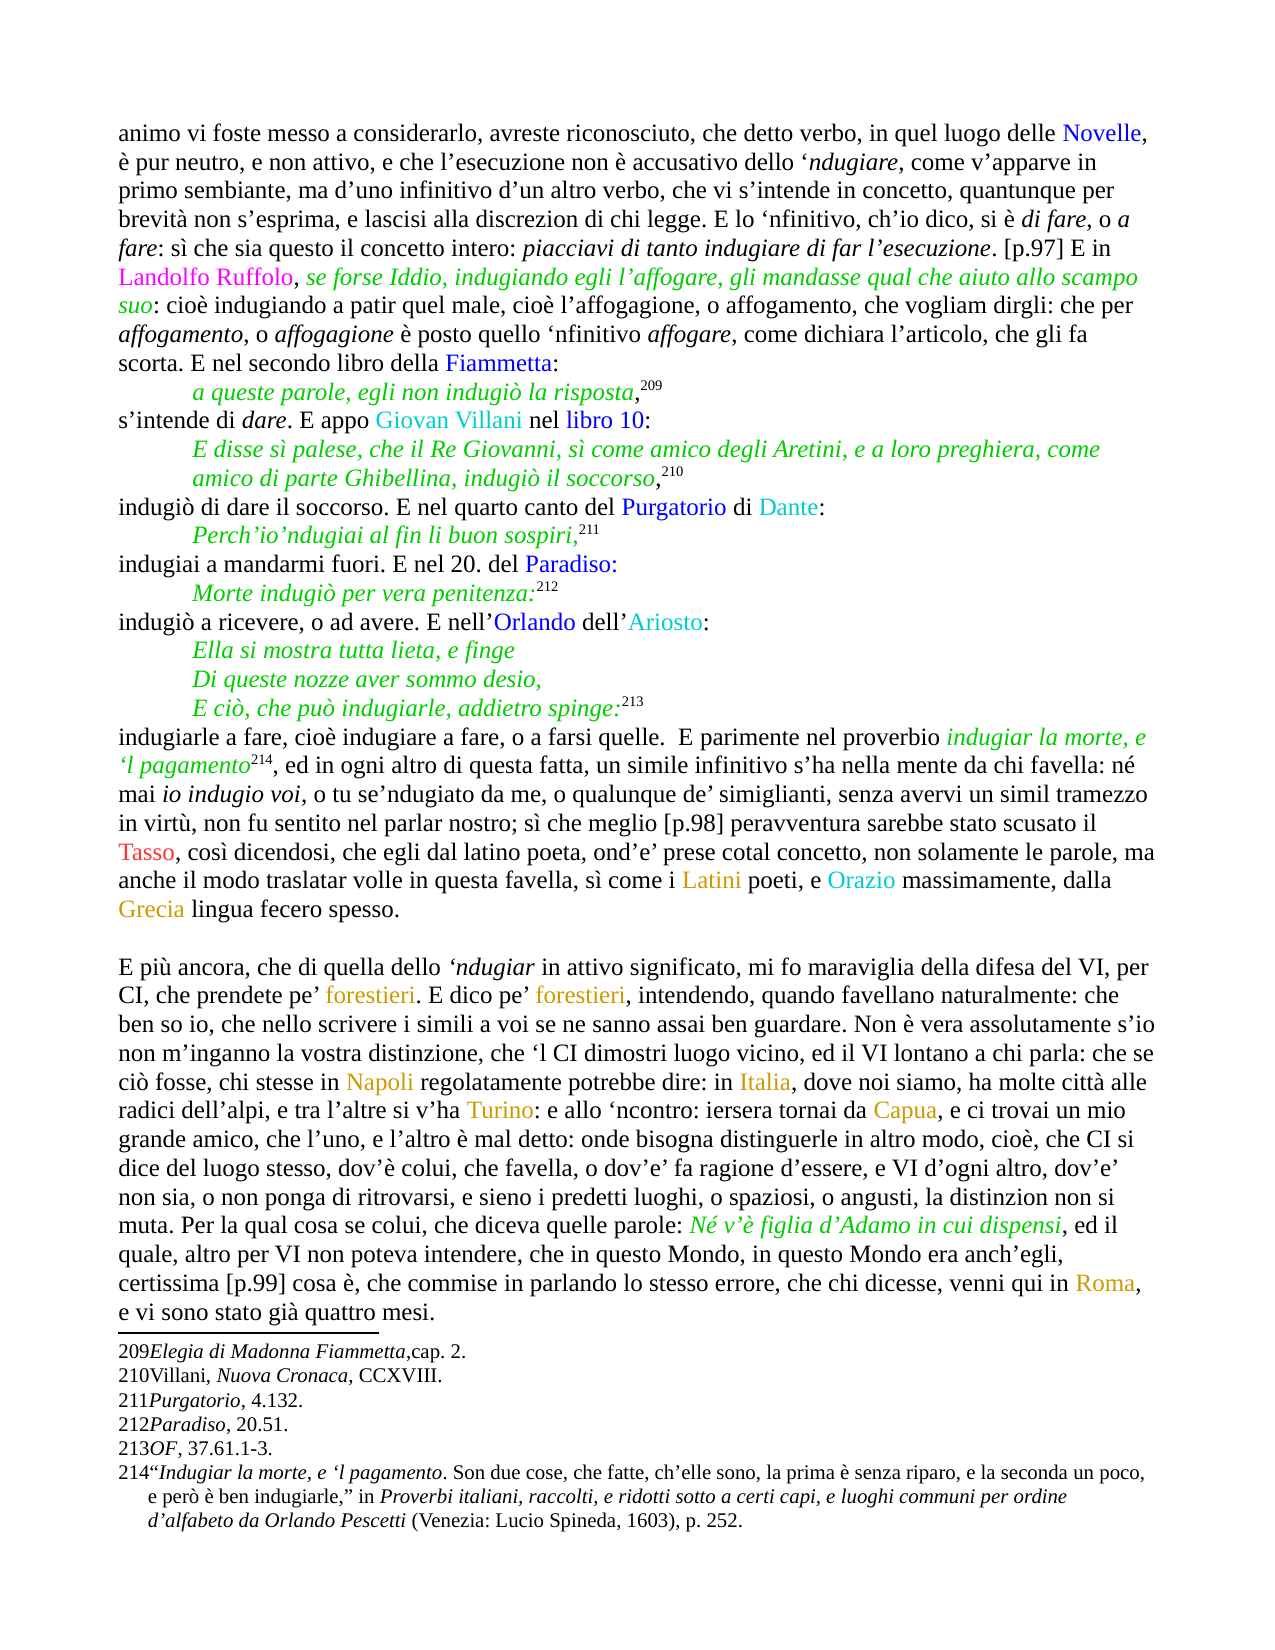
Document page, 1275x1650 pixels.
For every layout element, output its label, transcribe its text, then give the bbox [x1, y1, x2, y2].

text animo vi foste messo a considerarlo, avreste riconosciuto, che detto verbo, in quel luogo delle Novelle, è pur neutro, e non attivo, e che l’esecuzione non è accusativo dello ‘ndugiare, come v’apparve in primo sembiante, ma d’uno infinitivo d’un altro verbo, che vi s’intende in concetto, quantunque per brevità non s’esprima, e lascisi alla discrezion di chi legge. E lo ‘nfinitivo, ch’io dico, si è di fare, o a fare: sì che sia questo il concetto intero: piacciavi di tanto indugiare di far l’esecuzione. [p.97] E in Landolfo Ruffolo, se forse Iddio, indugiando egli l’affogare, gli mandasse qual che aiuto allo scampo suo: cioè indugiando a patir quel male, cioè l’affogagione, o affogamento, che vogliam dirgli: che per affogamento, o affogagione è posto quello ‘nfinitivo affogare, come dichiara l’articolo, che gli fa scorta. E nel secondo libro della Fiammetta: [118, 118, 1157, 377]
text Ella si mostra tutta lieta, e finge [118, 636, 1157, 664]
text Paradiso, 20.51. [118, 1412, 1157, 1436]
text E più ancora, che di quella dello ‘ndugiar in attivo significato, mi fo maraviglia della difesa del VI, per CI, che prendete pe’ forestieri. E dico pe’ forestieri, intendendo, quando favellano naturalmente: che ben so io, che nello scrivere i simili a voi se ne sanno assai ben guardare. Non è vera assolutamente s’io non m’inganno la vostra distinzione, che ‘l CI dimostri luogo vicino, ed il VI lontano a chi parla: che se ciò fosse, chi stesse in Napoli regolatamente potrebbe dire: in Italia, dove noi siamo, ha molte città alle radici dell’alpi, e tra l’altre si v’ha Turino: e allo ‘ncontro: iersera tornai da Capua, e ci trovai un mio grande amico, che l’uno, e l’altro è mal detto: onde bisogna distinguerle in altro modo, cioè, che CI si dice del luogo stesso, dov’è colui, che favella, o dov’e’ fa ragione d’essere, e VI d’ogni altro, dov’e’ non sia, o non ponga di ritrovarsi, e sieno i predetti luoghi, o spaziosi, o angusti, la distinzion non si muta. Per la qual cosa se colui, che diceva quelle parole: Né v’è figlia d’Adamo in cui dispensi, ed il quale, altro per VI non poteva intendere, che in questo Mondo, in questo Mondo era anch’egli, certissima [p.99] cosa è, che commise in parlando lo stesso errore, che chi dicesse, venni qui in Roma, e vi sono stato già quattro mesi. [118, 952, 1157, 1326]
text s’intende di dare. E appo Giovan Villani nel libro 10: [118, 406, 1157, 434]
text Elegia di Madonna Fiammetta,cap. 2. [118, 1339, 1157, 1363]
text Morte indugiò per vera penitenza: [118, 578, 1157, 607]
text E ciò, che può indugiarle, addietro spinge: [118, 693, 1157, 722]
text Perch’io’ndugiai al fin li buon sospiri, [118, 521, 1157, 549]
text E disse sì palese, che il Re Giovanni, sì come amico degli Aretini, e a loro preghiera, come amico di parte Ghibellina, indugiò il soccorso, [192, 434, 1157, 492]
text indugiai a mandarmi fuori. E nel 20. del Paradiso: [118, 549, 1157, 578]
text OF, 37.61.1-3. [118, 1436, 1157, 1460]
text Villani, Nuova Cronaca, CCXVIII. [118, 1363, 1157, 1387]
text a queste parole, egli non indugiò la risposta, [118, 377, 1157, 406]
text Di queste nozze aver sommo desio, [118, 664, 1157, 693]
text indugiò di dare il soccorso. E nel quarto canto del Purgatorio di Dante: [118, 492, 1157, 521]
text “Indugiar la morte, e ‘l pagamento. Son due cose, che fatte, ch’elle sono, la prima è senza riparo, e la seconda un poco, e però è ben indugiarle,” in Proverbi italiani, raccolti, e ridotti sotto a certi capi, e luoghi communi per ordine d’alfabeto da Orlando Pescetti (Venezia: Lucio Spineda, 1603), p. 252. [118, 1460, 1157, 1532]
text Purgatorio, 4.132. [118, 1387, 1157, 1412]
text indugiò a ricevere, o ad avere. E nell’Orlando dell’Ariosto: [118, 607, 1157, 636]
text indugiarle a fare, cioè indugiare a fare, o a farsi quelle. E parimente nel proverbio indugiar la morte, e ‘l pagamento, ed in ogni altro di questa fatta, un simile infinitivo s’ha nella mente da chi favella: né mai io indugio voi, o tu se’ndugiato da me, o qualunque de’ simiglianti, senza avervi un simil tramezzo in virtù, non fu sentito nel parlar nostro; sì che meglio [p.98] peravventura sarebbe stato scusato il Tasso, così dicendosi, che egli dal latino poeta, ond’e’ prese cotal concetto, non solamente le parole, ma anche il modo traslatar volle in questa favella, sì come i Latini poeti, e Orazio massimamente, dalla Grecia lingua fecero spesso. [118, 722, 1157, 923]
